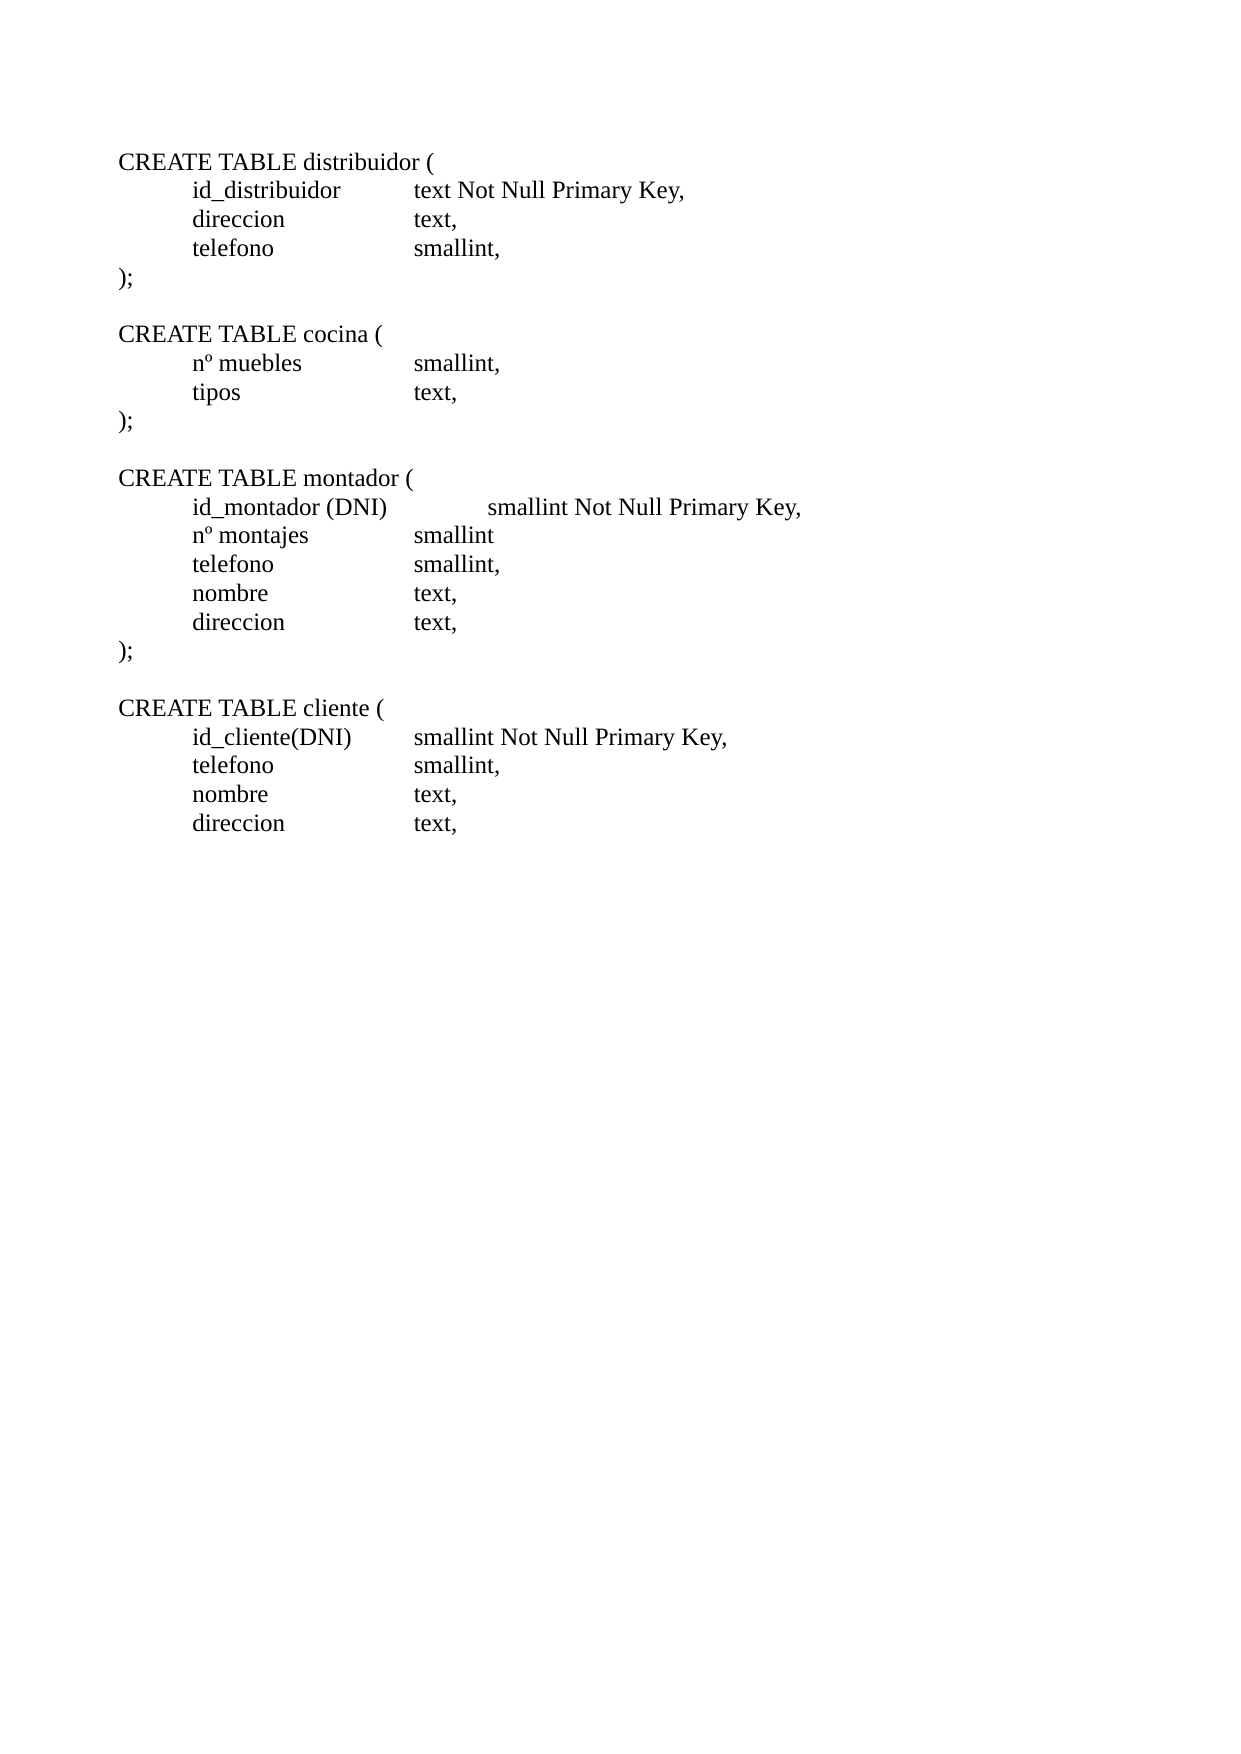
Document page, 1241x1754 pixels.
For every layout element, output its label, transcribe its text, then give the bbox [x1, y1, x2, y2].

text telefono smallint, [118, 549, 1122, 578]
text nombre text, [118, 578, 1122, 607]
text id_distribuidor text Not Null Primary Key, [118, 176, 1122, 204]
text CREATE TABLE cocina ( [118, 319, 1122, 348]
text nº muebles smallint, [118, 348, 1122, 377]
text direccion text, [118, 204, 1122, 233]
text CREATE TABLE cliente ( [118, 693, 1122, 722]
text telefono smallint, [118, 233, 1122, 262]
text tipos text, [118, 377, 1122, 406]
text direccion text, [118, 808, 1122, 837]
text nº montajes smallint [118, 521, 1122, 549]
text id_montador (DNI) smallint Not Null Primary Key, [118, 492, 1122, 521]
text CREATE TABLE montador ( [118, 463, 1122, 492]
text id_cliente(DNI) smallint Not Null Primary Key, [118, 722, 1122, 751]
text ); [118, 636, 1122, 664]
text ); [118, 262, 1122, 291]
text CREATE TABLE distribuidor ( [118, 147, 1122, 176]
text direccion text, [118, 607, 1122, 636]
text ); [118, 406, 1122, 434]
text nombre text, [118, 779, 1122, 808]
text telefono smallint, [118, 751, 1122, 779]
